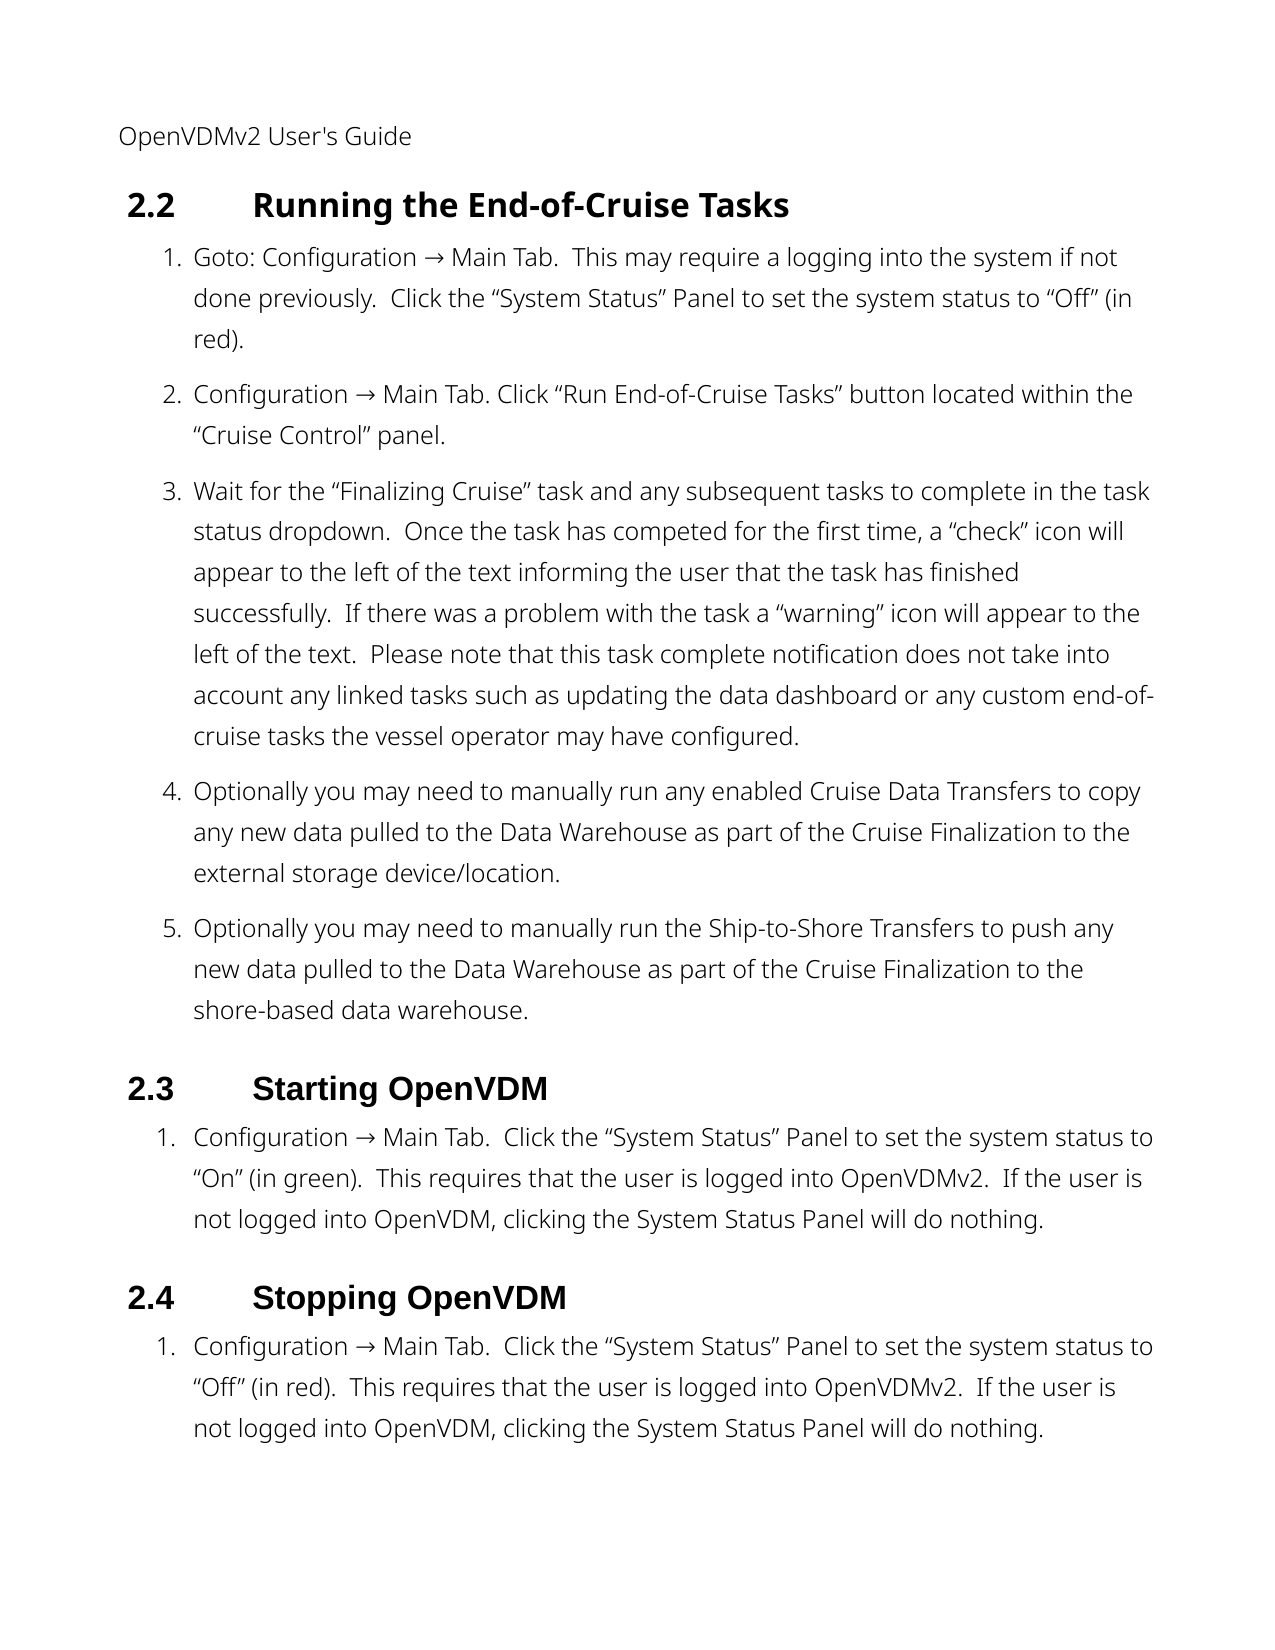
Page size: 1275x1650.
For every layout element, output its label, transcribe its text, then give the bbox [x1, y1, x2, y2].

list Optionally you may need to manually run any enabled Cruise Data Transfers to copy any new data pulled to the Data Warehouse as part of the Cruise Finalization to the external storage device/location. [156, 774, 1157, 889]
list Configuration → Main Tab. Click the “System Status” Panel to set the system status to “Off” (in red). This requires that the user is logged into OpenVDMv2. If the user is not logged into OpenVDM, clicking the System Status Panel will do nothing. [156, 1329, 1157, 1444]
list Configuration → Main Tab. Click the “System Status” Panel to set the system status to “On” (in green). This requires that the user is logged into OpenVDMv2. If the user is not logged into OpenVDM, clicking the System Status Panel will do nothing. [156, 1120, 1157, 1236]
subtitle Stopping OpenVDM [118, 1278, 1157, 1316]
list Optionally you may need to manually run the Ship-to-Shore Transfers to push any new data pulled to the Data Warehouse as part of the Cruise Finalization to the shore-based data warehouse. [156, 911, 1157, 1026]
subtitle Running the End-of-Cruise Tasks [118, 182, 1157, 227]
list Goto: Configuration → Main Tab. This may require a logging into the system if not done previously. Click the “System Status” Panel to set the system status to “Off” (in red). [156, 240, 1157, 356]
subtitle Starting OpenVDM [118, 1069, 1157, 1107]
list Wait for the “Finalizing Cruise” task and any subsequent tasks to complete in the task status dropdown. Once the task has competed for the first time, a “check” icon will appear to the left of the text informing the user that the task has finished successfully. If there was a problem with the task a “warning” icon will appear to the left of the text. Please note that this task complete notification does not take into account any linked tasks such as updating the data dashboard or any custom end-of-cruise tasks the vessel operator may have configured. [156, 473, 1157, 752]
list Configuration → Main Tab. Click “Run End-of-Cruise Tasks” button located within the “Cruise Control” panel. [156, 377, 1157, 452]
